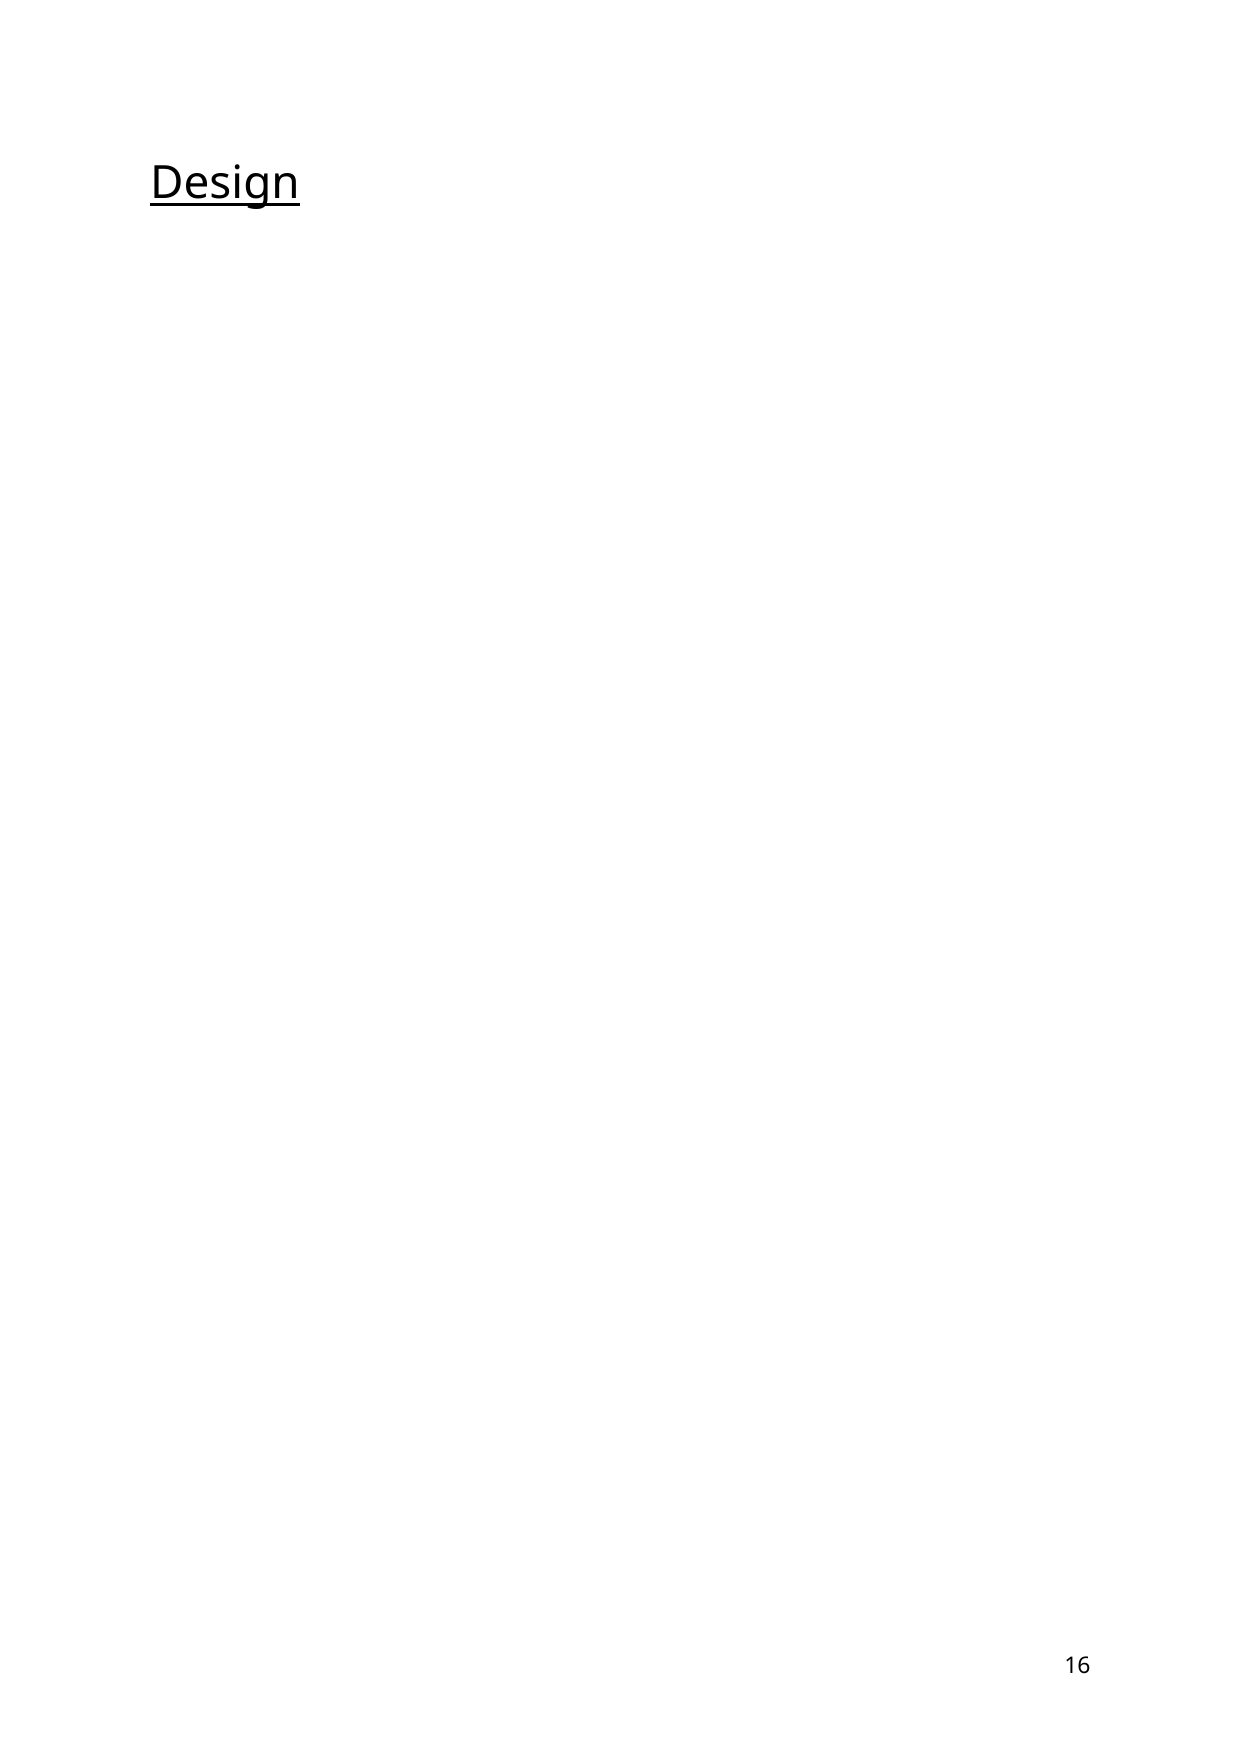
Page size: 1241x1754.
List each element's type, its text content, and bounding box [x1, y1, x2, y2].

subtitle Design [150, 150, 1090, 212]
